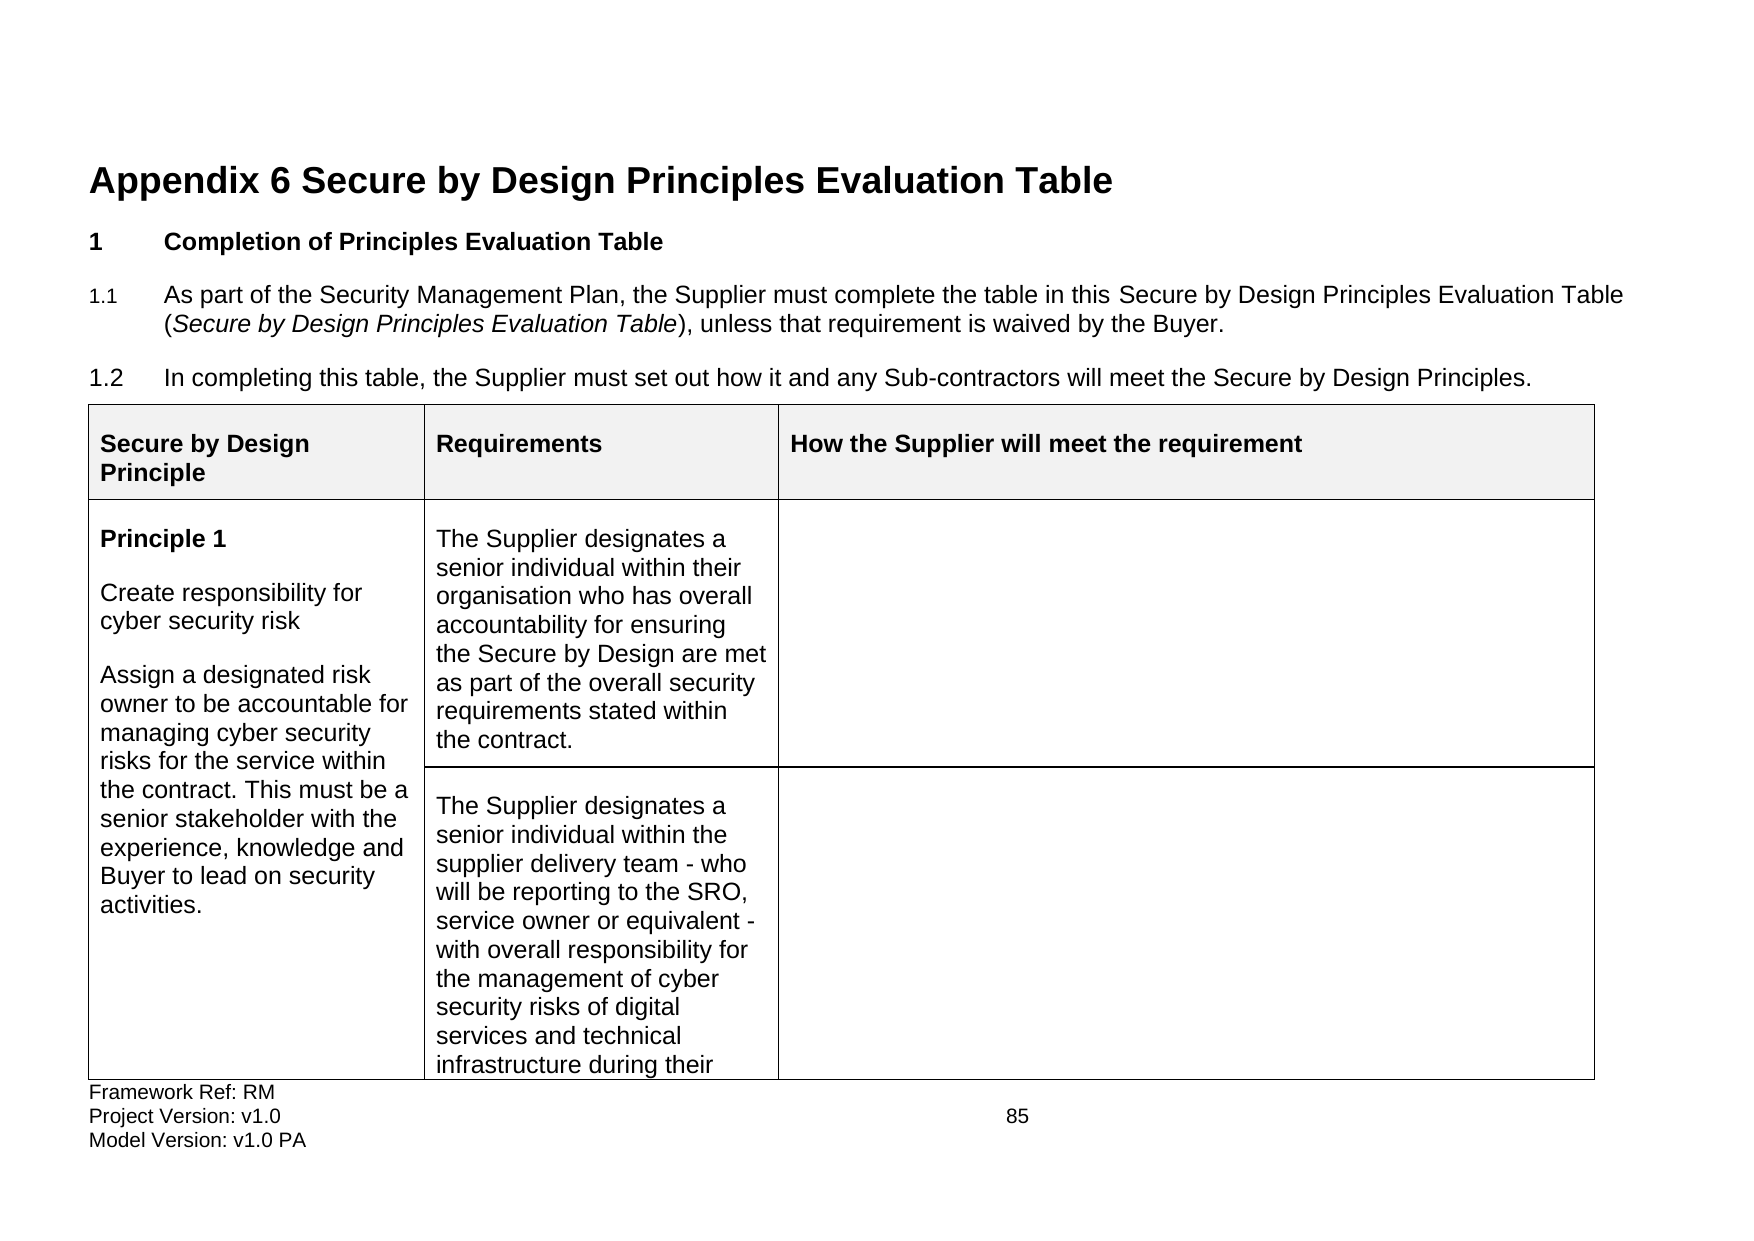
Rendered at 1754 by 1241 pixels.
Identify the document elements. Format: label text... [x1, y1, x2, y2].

list Completion of Principles Evaluation Table [89, 227, 1665, 256]
table_cell Principle 1 Create responsibility for cyber security risk Assign a designated risk owner to be accountable for managing cyber security risks for the service within the contract. This must be a senior stakeholder with the experience, knowledge and Buyer to lead on security activities. [89, 500, 424, 1079]
table_cell [779, 500, 1594, 766]
list As part of the Security Management Plan, the Supplier must complete the table in this Appendix 6 (Secure by Design Principles Evaluation Table), unless that requirement is waived by the Buyer. [89, 281, 1665, 338]
table_header How the Supplier will meet the requirement [779, 405, 1594, 499]
table_cell [779, 768, 1594, 1079]
table_cell The Supplier designates a senior individual within the supplier delivery team - who will be reporting to the SRO, service owner or equivalent - with overall responsibility for the management of cyber security risks of digital services and technical infrastructure during their [425, 768, 778, 1079]
table_header Requirements [425, 405, 778, 499]
list In completing this table, the Supplier must set out how it and any Sub-contractors will meet the Secure by Design Principles. [89, 363, 1665, 392]
table_cell The Supplier designates a senior individual within their organisation who has overall accountability for ensuring the Secure by Design are met as part of the overall security requirements stated within the contract. [425, 500, 778, 766]
list Secure by Design Principles Evaluation Table [89, 159, 1665, 202]
table_header Secure by Design Principle [89, 405, 424, 499]
